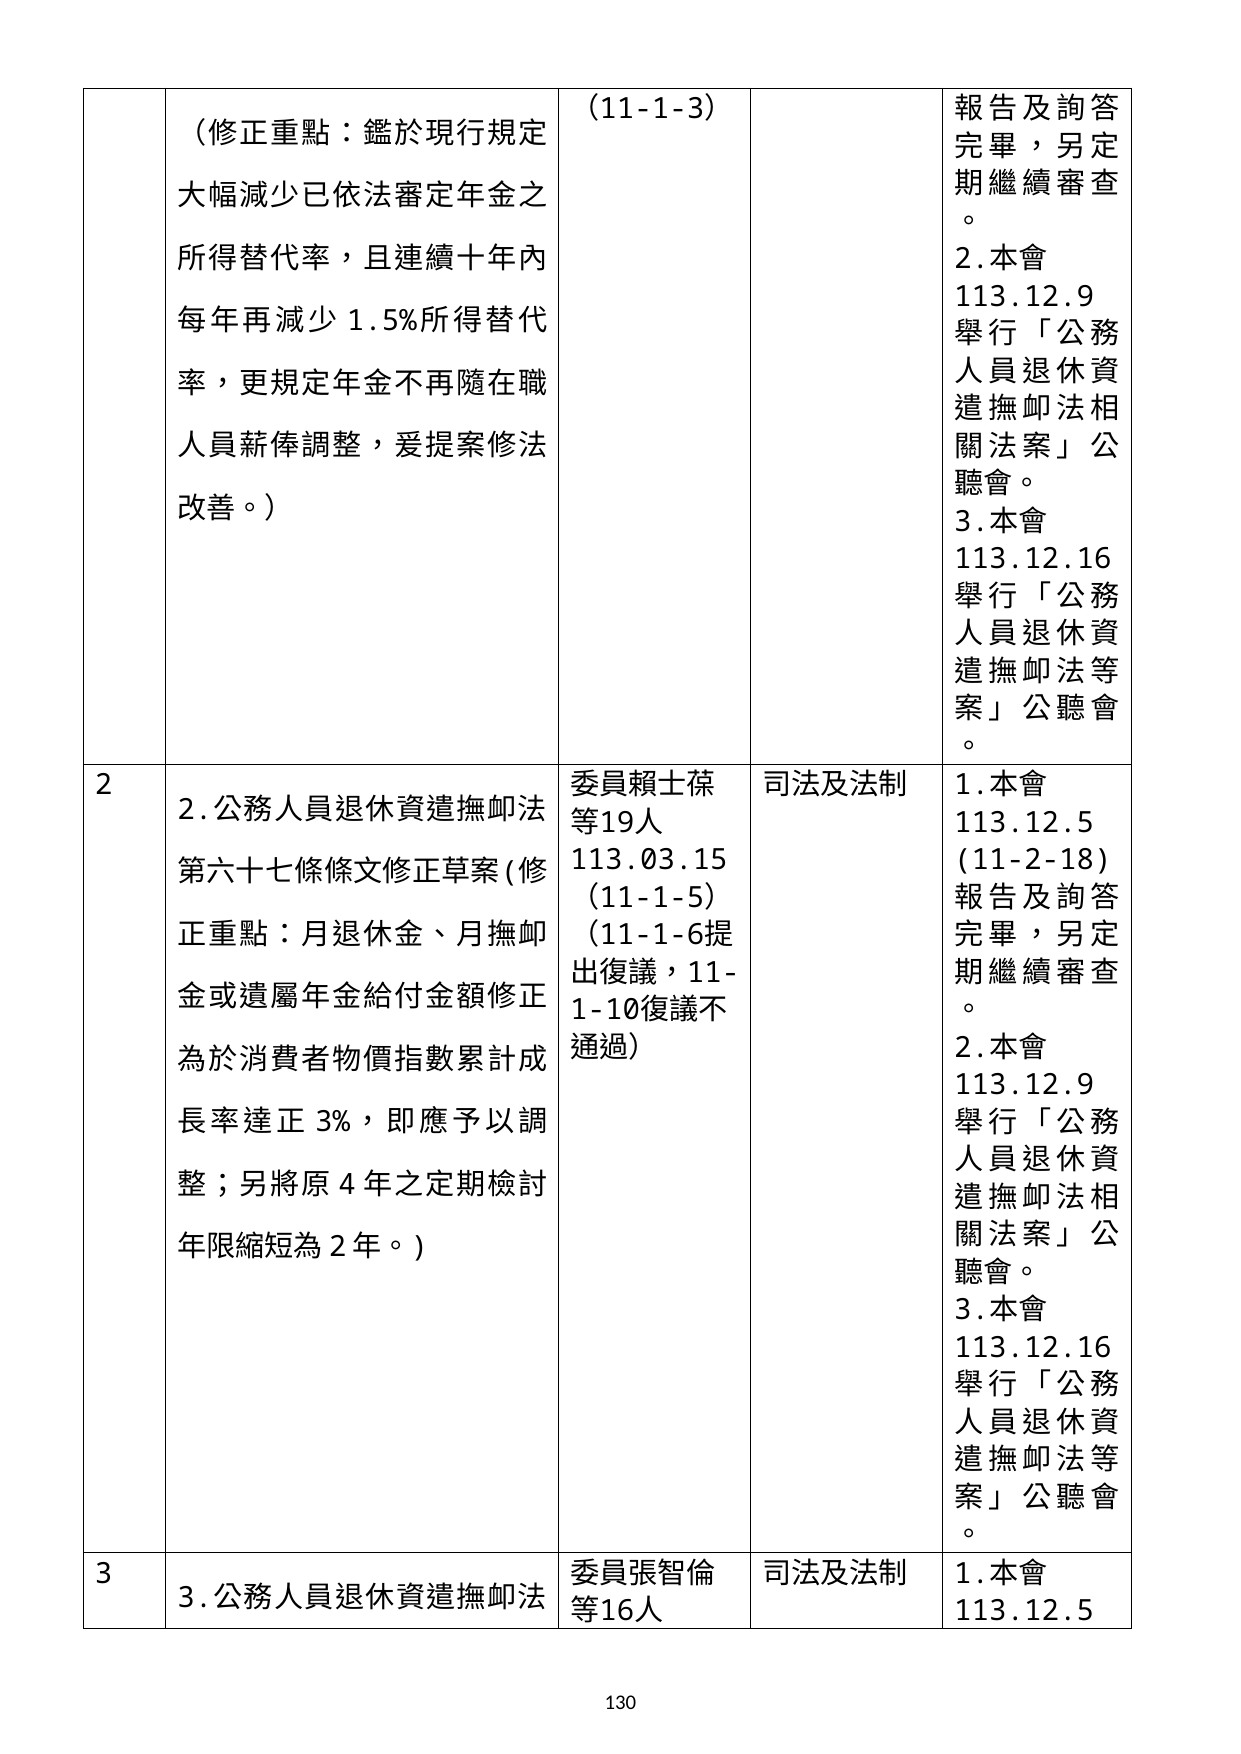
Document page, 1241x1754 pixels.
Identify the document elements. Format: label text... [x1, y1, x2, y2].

table_cell 委員張智倫 等16人 [559, 1553, 750, 1628]
table_cell 2 [84, 765, 165, 1552]
table_cell [84, 89, 165, 764]
table_cell （修正重點：鑑於現行規定大幅減少已依法審定年金之所得替代率，且連續十年內每年再減少1.5%所得替代率，更規定年金不再隨在職人員薪俸調整，爰提案修法改善。） [166, 89, 558, 764]
table_cell 司法及法制 [751, 1553, 942, 1628]
table_cell 3 [84, 1553, 165, 1628]
table_cell [751, 89, 942, 764]
table_cell 3.公務人員退休資遣撫卹法 [166, 1553, 558, 1628]
table_cell 報告及詢答完畢，另定期繼續審查。 2.本會 113.12.9舉行「公務人員退休資遣撫卹法相關法案」公聽會。 3.本會 113.12.16舉行「公務人員退休資遣撫卹法等案」公聽會。 [943, 89, 1131, 764]
table_cell 1.本會 113.12.5 [943, 1553, 1131, 1628]
table_cell 委員賴士葆 等19人 113.03.15 （11-1-5）（11-1-6提出復議，11-1-10復議不通過） [559, 765, 750, 1552]
table_cell 2.公務人員退休資遣撫卹法第六十七條條文修正草案(修正重點：月退休金、月撫卹金或遺屬年金給付金額修正為於消費者物價指數累計成長率達正3%，即應予以調整；另將原4年之定期檢討年限縮短為2年。) [166, 765, 558, 1552]
table_cell 司法及法制 [751, 765, 942, 1552]
table_cell 1.本會 113.12.5 (11-2-18)報告及詢答完畢，另定期繼續審查。 2.本會 113.12.9舉行「公務人員退休資遣撫卹法相關法案」公聽會。 3.本會 113.12.16舉行「公務人員退休資遣撫卹法等案」公聽會。 [943, 765, 1131, 1552]
table_cell （11-1-3） [559, 89, 750, 764]
